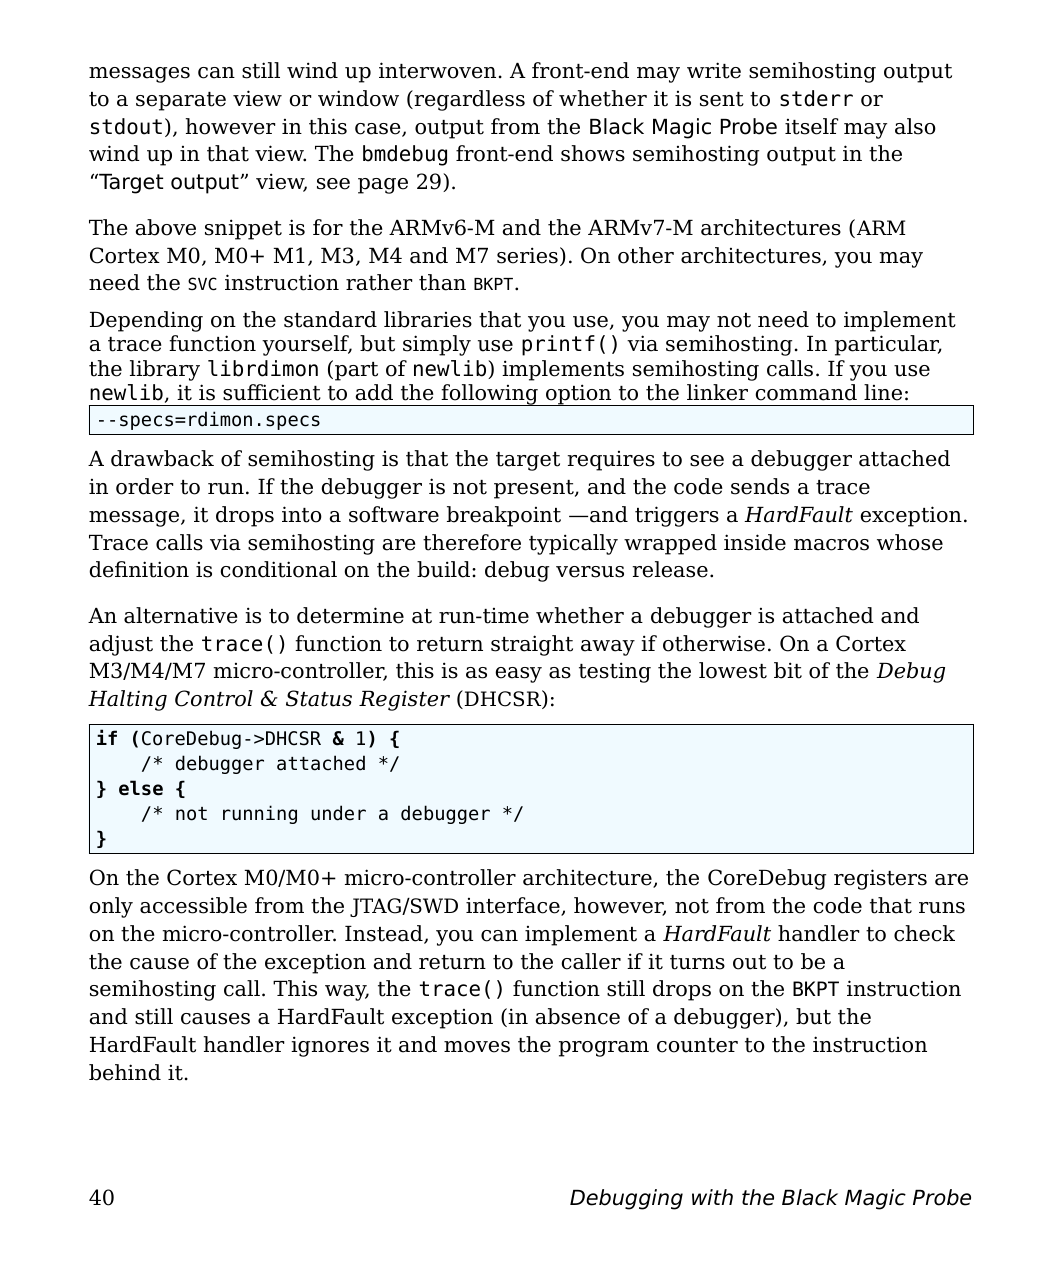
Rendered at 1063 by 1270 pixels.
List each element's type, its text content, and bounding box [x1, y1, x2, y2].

text Depending on the standard libraries that you use, you may not need to implement a trace function yourself, but simply use printf() via semihosting. In particular, the library librdimon (part of newlib) implements semihosting calls. If you use newlib, it is sufficient to add the following option to the linker command line: [88, 308, 974, 405]
text A drawback of semihosting is that the target requires to see a debugger attached in order to run. If the debugger is not present, and the code sends a trace message, it drops into a software breakpoint —and triggers a HardFault exception. Trace calls via semihosting are therefore typically wrapped inside macros whose definition is conditional on the build: debug versus release. [88, 447, 974, 583]
text } else { [90, 774, 973, 799]
text An alternative is to determine at run-time whether a debugger is attached and adjust the trace() function to return straight away if otherwise. On a Cortex M3/M4/M7 micro-controller, this is as easy as testing the lowest bit of the Debug Halting Control & Status Register (DHCSR): [88, 604, 974, 712]
text } [90, 824, 973, 853]
text messages can still wind up interwoven. A front-end may write semihosting output to a separate view or window (regardless of whether it is sent to stderr or stdout), however in this case, output from the Black Magic Probe itself may also wind up in that view. The bmdebug front-end shows semihosting output in the “Target output” view, see page 29). [88, 59, 974, 194]
text On the Cortex M0/M0+ micro-controller architecture, the CoreDebug registers are only accessible from the JTAG/SWD interface, however, not from the code that runs on the micro-controller. Instead, you can implement a HardFault handler to check the cause of the exception and return to the caller if it turns out to be a semihosting call. This way, the trace() function still drops on the BKPT instruction and still causes a HardFault exception (in absence of a debugger), but the HardFault handler ignores it and moves the program counter to the instruction behind it. [88, 866, 974, 1085]
text /* debugger attached */ [90, 749, 973, 774]
text --specs=rdimon.specs [90, 406, 973, 434]
text /* not running under a debugger */ [90, 799, 973, 824]
text if (CoreDebug->DHCSR & 1) { [90, 725, 973, 749]
text The above snippet is for the ARMv6-M and the ARMv7-M architectures (ARM Cortex M0, M0+ M1, M3, M4 and M7 series). On other architectures, you may need the svc instruction rather than bkpt. [88, 216, 974, 296]
